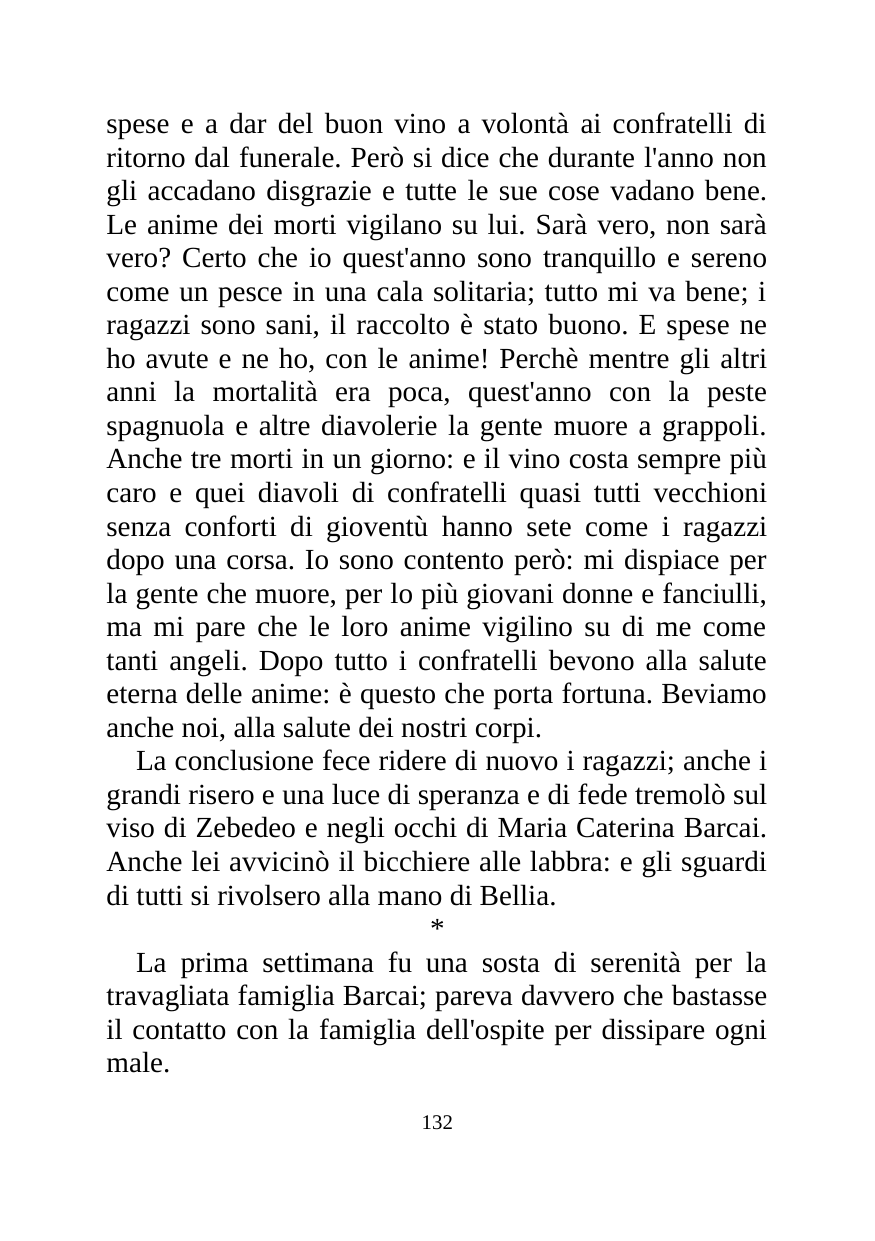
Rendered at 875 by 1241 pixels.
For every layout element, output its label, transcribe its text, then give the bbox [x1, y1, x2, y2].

text La prima settimana fu una sosta di serenità per la travagliata famiglia Barcai; pareva davvero che bastasse il contatto con la famiglia dell'ospite per dissipare ogni male. [106, 945, 768, 1079]
text La conclusione fece ridere di nuovo i ragazzi; anche i grandi risero e una luce di speranza e di fede tremolò sul viso di Zebedeo e negli occhi di Maria Caterina Barcai. Anche lei avvicinò il bicchiere alle labbra: e gli sguardi di tutti si rivolsero alla mano di Bellia. [106, 743, 768, 911]
text spese e a dar del buon vino a volontà ai confratelli di ritorno dal funerale. Però si dice che durante l'anno non gli accadano disgrazie e tutte le sue cose vadano bene. Le anime dei morti vigilano su lui. Sarà vero, non sarà vero? Certo che io quest'anno sono tranquillo e sereno come un pesce in una cala solitaria; tutto mi va bene; i ragazzi sono sani, il raccolto è stato buono. E spese ne ho avute e ne ho, con le anime! Perchè mentre gli altri anni la mortalità era poca, quest'anno con la peste spagnuola e altre diavolerie la gente muore a grappoli. Anche tre morti in un giorno: e il vino costa sempre più caro e quei diavoli di confratelli quasi tutti vecchioni senza conforti di gioventù hanno sete come i ragazzi dopo una corsa. Io sono contento però: mi dispiace per la gente che muore, per lo più giovani donne e fanciulli, ma mi pare che le loro anime vigilino su di me come tanti angeli. Dopo tutto i confratelli bevono alla salute eterna delle anime: è questo che porta fortuna. Beviamo anche noi, alla salute dei nostri corpi. [106, 106, 768, 743]
text * [106, 911, 768, 945]
